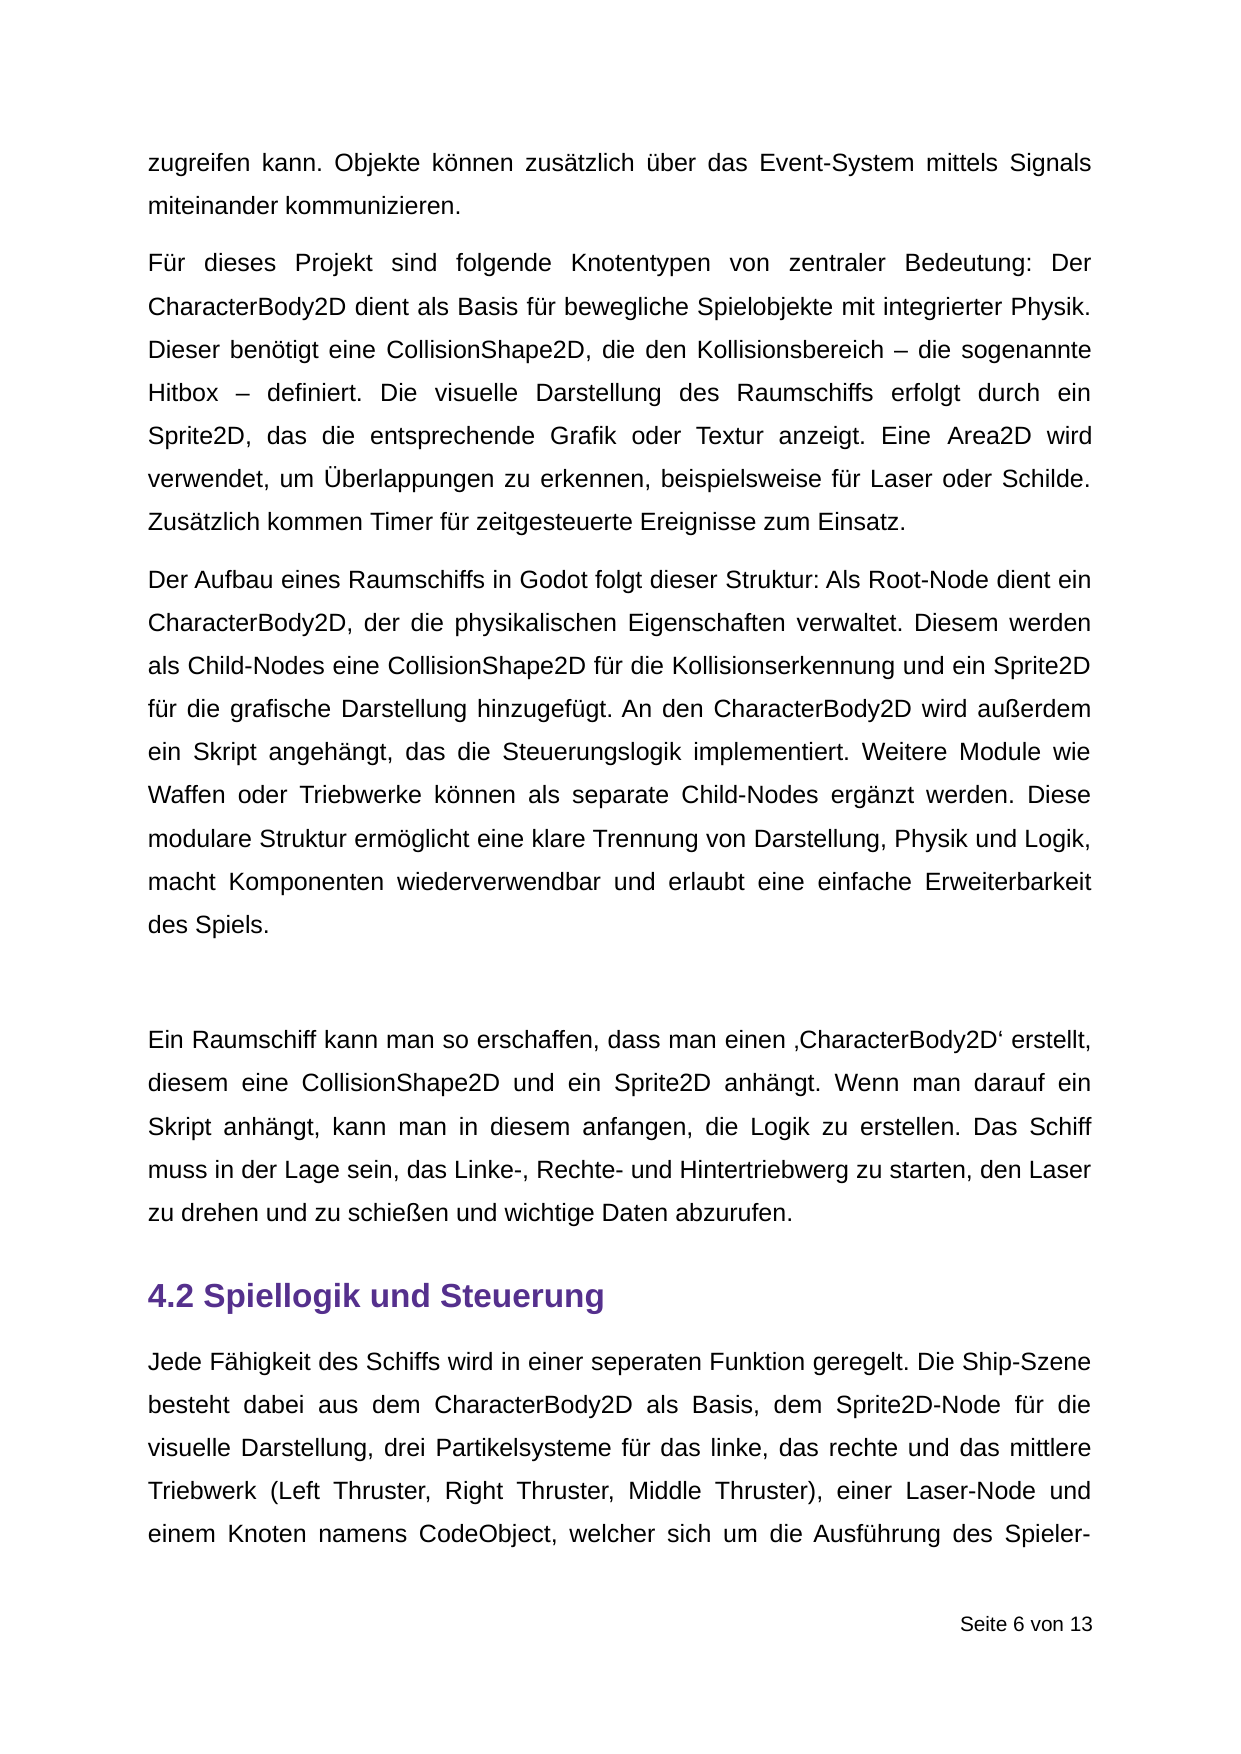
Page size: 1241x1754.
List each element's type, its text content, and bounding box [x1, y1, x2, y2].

text Der Aufbau eines Raumschiffs in Godot folgt dieser Struktur: Als Root-Node dient ein CharacterBody2D, der die physikalischen Eigenschaften verwaltet. Diesem werden als Child-Nodes eine CollisionShape2D für die Kollisionserkennung und ein Sprite2D für die grafische Darstellung hinzugefügt. An den CharacterBody2D wird außerdem ein Skript angehängt, das die Steuerungslogik implementiert. Weitere Module wie Waffen oder Triebwerke können als separate Child-Nodes ergänzt werden. Diese modulare Struktur ermöglicht eine klare Trennung von Darstellung, Physik und Logik, macht Komponenten wiederverwendbar und erlaubt eine einfache Erweiterbarkeit des Spiels. [148, 565, 1093, 939]
text zugreifen kann. Objekte können zusätzlich über das Event-System mittels Signals miteinander kommunizieren. [148, 148, 1093, 219]
subtitle 4.2 Spiellogik und Steuerung [148, 1276, 1093, 1315]
text Ein Raumschiff kann man so erschaffen, dass man einen ‚CharacterBody2D‘ erstellt, diesem eine CollisionShape2D und ein Sprite2D anhängt. Wenn man darauf ein Skript anhängt, kann man in diesem anfangen, die Logik zu erstellen. Das Schiff muss in der Lage sein, das Linke-, Rechte- und Hintertriebwerg zu starten, den Laser zu drehen und zu schießen und wichtige Daten abzurufen. [148, 1025, 1093, 1227]
text Für dieses Projekt sind folgende Knotentypen von zentraler Bedeutung: Der CharacterBody2D dient als Basis für bewegliche Spielobjekte mit integrierter Physik. Dieser benötigt eine CollisionShape2D, die den Kollisionsbereich – die sogenannte Hitbox – definiert. Die visuelle Darstellung des Raumschiffs erfolgt durch ein Sprite2D, das die entsprechende Grafik oder Textur anzeigt. Eine Area2D wird verwendet, um Überlappungen zu erkennen, beispielsweise für Laser oder Schilde. Zusätzlich kommen Timer für zeitgesteuerte Ereignisse zum Einsatz. [148, 248, 1093, 536]
text Jede Fähigkeit des Schiffs wird in einer seperaten Funktion geregelt. Die Ship-Szene besteht dabei aus dem CharacterBody2D als Basis, dem Sprite2D-Node für die visuelle Darstellung, drei Partikelsysteme für das linke, das rechte und das mittlere Triebwerk (Left Thruster, Right Thruster, Middle Thruster), einer Laser-Node und einem Knoten namens CodeObject, welcher sich um die Ausführung des Spieler- [148, 1346, 1093, 1548]
